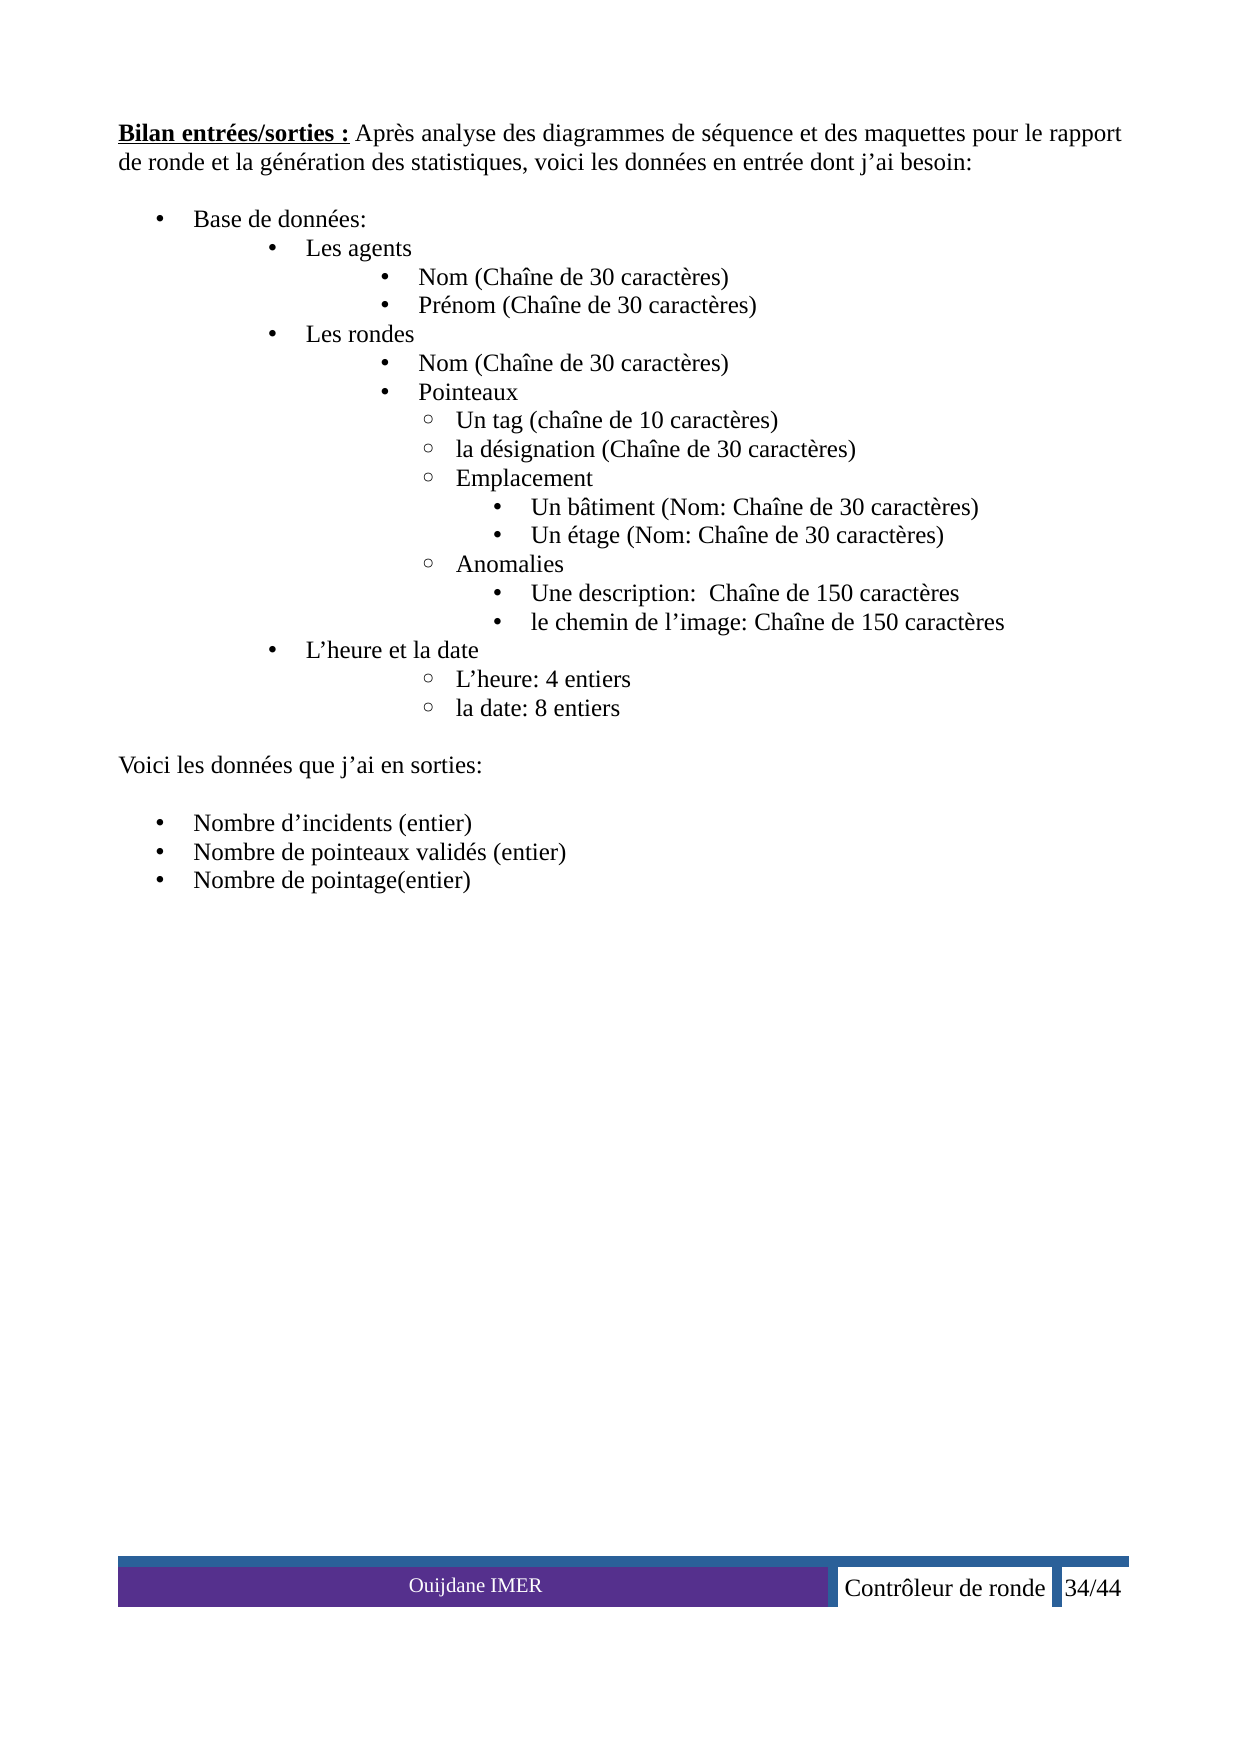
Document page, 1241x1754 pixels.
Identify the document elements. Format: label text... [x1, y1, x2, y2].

list Les rondes [268, 319, 1122, 348]
list L’heure et la date [268, 636, 1122, 664]
list Pointeaux [381, 377, 1122, 406]
list Nombre de pointage(entier) [156, 866, 1122, 894]
list Nom (Chaîne de 30 caractères) [381, 348, 1122, 377]
list Un étage (Nom: Chaîne de 30 caractères) [493, 521, 1122, 549]
list Une description: Chaîne de 150 caractères [493, 578, 1122, 607]
list Anomalies [418, 549, 1122, 578]
list Base de données: [156, 204, 1122, 233]
list L’heure: 4 entiers [418, 664, 1122, 693]
list Un bâtiment (Nom: Chaîne de 30 caractères) [493, 492, 1122, 521]
list Emplacement [418, 463, 1122, 492]
list Nombre de pointeaux validés (entier) [156, 837, 1122, 866]
list le chemin de l’image: Chaîne de 150 caractères [493, 607, 1122, 636]
list Prénom (Chaîne de 30 caractères) [381, 291, 1122, 319]
list la désignation (Chaîne de 30 caractères) [418, 434, 1122, 463]
text Bilan entrées/sorties : Après analyse des diagrammes de séquence et des maquettes pour le rapport de ronde et la génération des statistiques, voici les données en entrée dont j’ai besoin: [118, 118, 1122, 176]
list Nombre d’incidents (entier) [156, 808, 1122, 837]
text Voici les données que j’ai en sorties: [118, 751, 1122, 779]
list Un tag (chaîne de 10 caractères) [418, 406, 1122, 434]
list Nom (Chaîne de 30 caractères) [381, 262, 1122, 291]
list Les agents [268, 233, 1122, 262]
list la date: 8 entiers [418, 693, 1122, 722]
